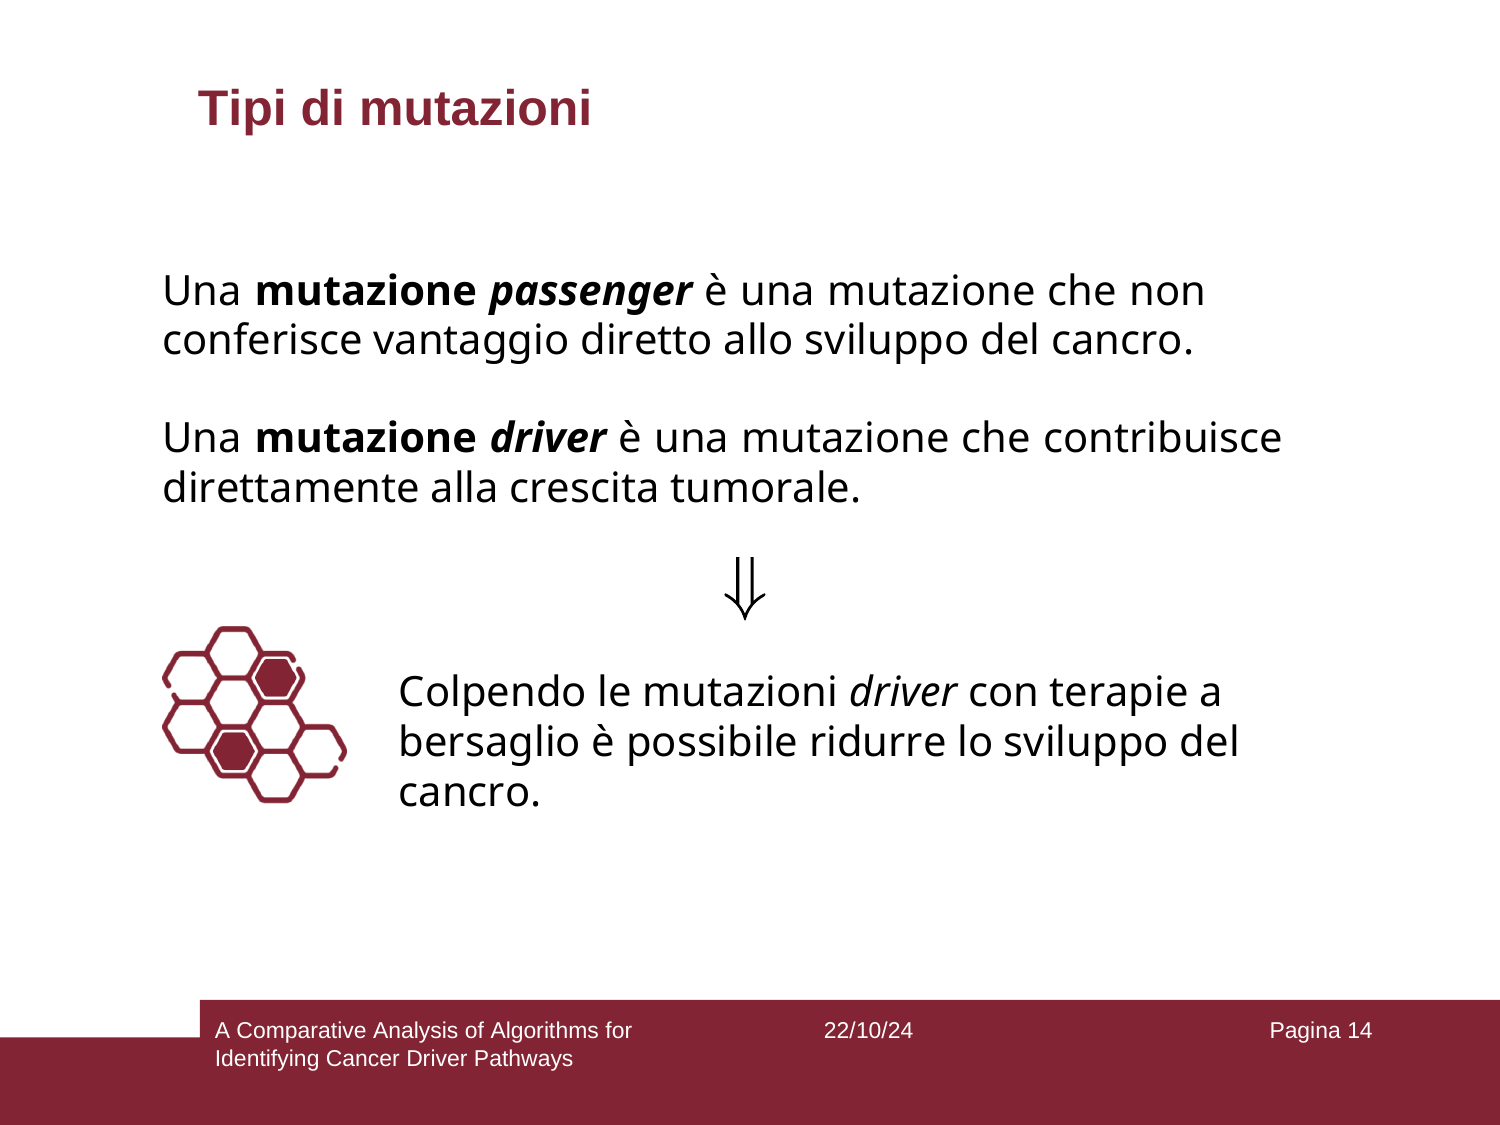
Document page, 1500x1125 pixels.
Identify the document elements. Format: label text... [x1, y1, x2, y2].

text_box Pagina <number> [1074, 1008, 1388, 1084]
text_box Colpendo le mutazioni driver con terapie a bersaglio è possibile ridurre lo sviluppo del cancro. [383, 657, 1339, 773]
picture [724, 557, 766, 621]
text_box Una mutazione driver è una mutazione che contribuisce direttamente alla crescita tumorale. [147, 403, 1364, 519]
text_box 22/10/24 [712, 1008, 1026, 1084]
title Tipi di mutazioni [183, 67, 1400, 150]
text_box A Comparative Analysis of Algorithms for Identifying Cancer Driver Pathways [199, 1008, 676, 1084]
text_box Una mutazione passenger è una mutazione che non conferisce vantaggio diretto allo sviluppo del cancro. [147, 255, 1373, 371]
picture [162, 622, 347, 807]
